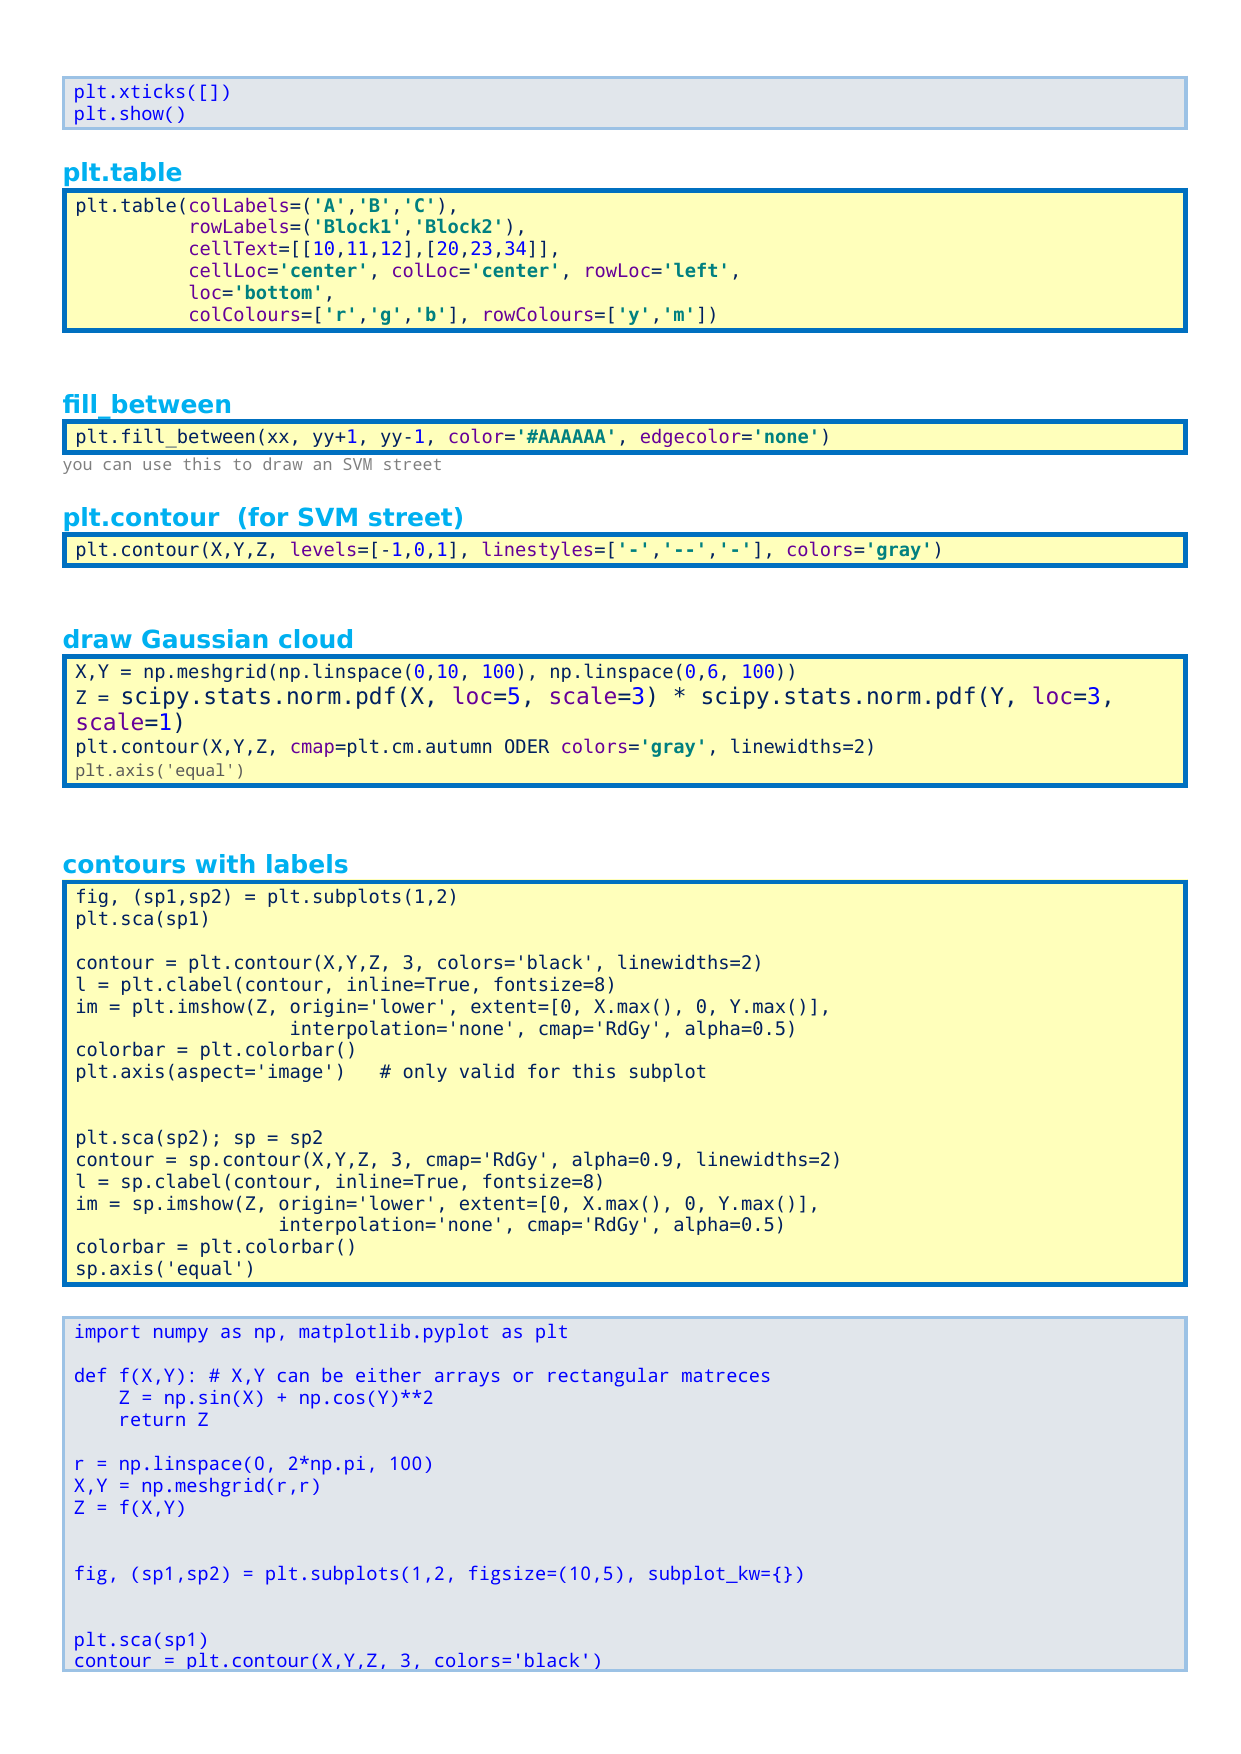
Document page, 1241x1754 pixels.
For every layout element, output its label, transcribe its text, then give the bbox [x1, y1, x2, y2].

text plt.sca(sp2); sp = sp2 [67, 1120, 1183, 1142]
text X,Y = np.meshgrid(np.linspace(0,10, 100), np.linspace(0,6, 100)) Z = scipy.stats.norm.pdf(X, loc=5, scale=3) * scipy.stats.norm.pdf(Y, loc=3, scale=1) plt.contour(X,Y,Z, cmap=plt.cm.autumn ODER colors='gray', linewidths=2) plt.axis('equal') [67, 659, 1183, 783]
text def f(X,Y): # X,Y can be either arrays or rectangular matreces [65, 1359, 1184, 1382]
text interpolation='none', cmap='RdGy', alpha=0.5) [67, 1208, 1183, 1229]
text l = sp.clabel(contour, inline=True, fontsize=8) [67, 1164, 1183, 1186]
text colorbar = plt.colorbar() [67, 1033, 1183, 1054]
text sp.axis('equal') [67, 1251, 1183, 1282]
text contour = sp.contour(X,Y,Z, 3, cmap='RdGy', alpha=0.9, linewidths=2) [67, 1142, 1183, 1164]
title plt.contour (for SVM street) [62, 503, 1188, 532]
text plt.contour(X,Y,Z, levels=[-1,0,1], linestyles=['-','--','-'], colors='gray') [67, 537, 1183, 563]
text interpolation='none', cmap='RdGy', alpha=0.5) [67, 1011, 1183, 1033]
title contours with labels [62, 850, 1188, 879]
text plt.xticks([]) plt.show() [65, 79, 1184, 127]
text fig, (sp1,sp2) = plt.subplots(1,2, figsize=(10,5), subplot_kw={}) [65, 1557, 1184, 1579]
text l = plt.clabel(contour, inline=True, fontsize=8) [67, 967, 1183, 989]
text plt.table(colLabels=('A','B','C'), rowLabels=('Block1','Block2'), cellText=[[10,11,12],[20,23,34]], cellLoc='center', colLoc='center', rowLoc='left', loc='bottom', colColours=['r','g','b'], rowColours=['y','m']) [67, 193, 1183, 328]
text Z = np.sin(X) + np.cos(Y)**2 [65, 1382, 1184, 1403]
title draw Gaussian cloud [62, 625, 1188, 654]
text contour = plt.contour(X,Y,Z, 3, colors='black', linewidths=2) [67, 945, 1183, 967]
text plt.fill_between(xx, yy+1, yy-1, color='#AAAAAA', edgecolor='none') [67, 424, 1183, 450]
text Z = f(X,Y) [65, 1491, 1184, 1513]
text plt.axis(aspect='image') # only valid for this subplot [67, 1054, 1183, 1076]
text r = np.linspace(0, 2*np.pi, 100) [65, 1447, 1184, 1469]
text plt.sca(sp1) [65, 1623, 1184, 1645]
text im = plt.imshow(Z, origin='lower', extent=[0, X.max(), 0, Y.max()], [67, 989, 1183, 1011]
title plt.table [62, 159, 1188, 188]
text fig, (sp1,sp2) = plt.subplots(1,2) [67, 884, 1183, 901]
text import numpy as np, matplotlib.pyplot as plt [65, 1319, 1184, 1338]
text colorbar = plt.colorbar() [67, 1229, 1183, 1251]
text return Z [65, 1403, 1184, 1426]
text contour = plt.contour(X,Y,Z, 3, colors='black') [65, 1645, 1184, 1669]
text X,Y = np.meshgrid(r,r) [65, 1469, 1184, 1491]
title fill_between [62, 390, 1188, 419]
text plt.sca(sp1) [67, 901, 1183, 923]
text im = sp.imshow(Z, origin='lower', extent=[0, X.max(), 0, Y.max()], [67, 1186, 1183, 1208]
text you can use this to draw an SVM street [62, 455, 1188, 474]
